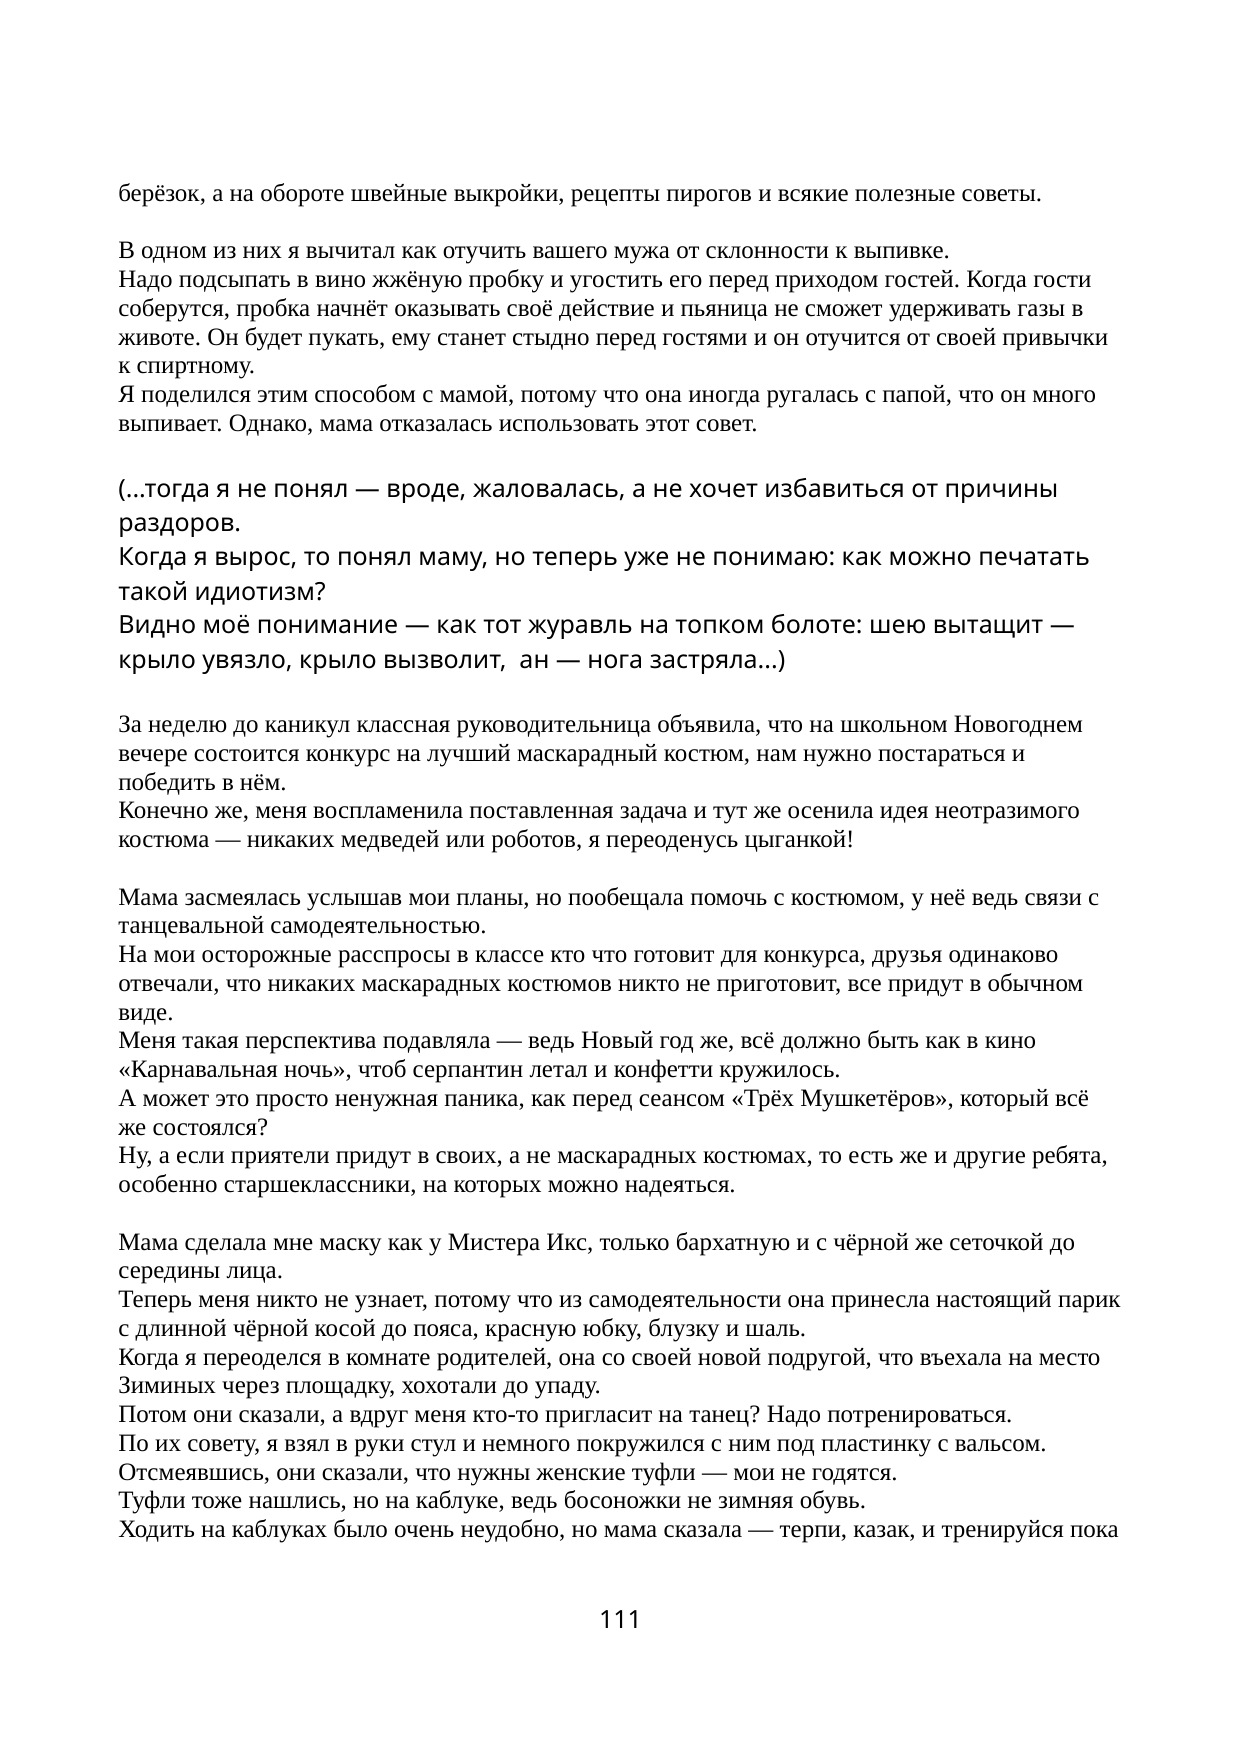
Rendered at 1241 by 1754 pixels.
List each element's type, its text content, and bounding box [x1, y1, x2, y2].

text Я поделился этим способом с мамой, потому что она иногда ругалась с папой, что он много выпивает. Однако, мама отказалась использовать этот совет. [118, 379, 1122, 437]
text На мои осторожные расспросы в классе кто что готовит для конкурса, друзья одинаково отвечали, что никаких маскарадных костюмов никто не приготовит, все придут в обычном виде. [118, 939, 1122, 1026]
text За неделю до каникул классная руководительница объявила, что на школьном Новогоднем вечере состоится конкурс на лучший маскарадный костюм, нам нужно постараться и победить в нём. [118, 709, 1122, 796]
text Мама сделала мне маску как у Мистера Икс, только бархатную и с чёрной же сеточкой до середины лица. [118, 1227, 1122, 1284]
text Видно моё понимание — как тот журавль на топком болоте: шею вытащит — крыло увязло, крыло вызволит, ан — нога застряла...) [118, 607, 1122, 675]
text Ходить на каблуках было очень неудобно, но мама сказала — терпи, казак, и тренируйся пока [118, 1514, 1122, 1543]
text (...тогда я не понял — вроде, жаловалась, а не хочет избавиться от причины раздоров. [118, 471, 1122, 539]
text В одном из них я вычитал как отучить вашего мужа от склонности к выпивке. [118, 236, 1122, 264]
text Меня такая перспектива подавляла — ведь Новый год же, всё должно быть как в кино «Карнавальная ночь», чтоб серпантин летал и конфетти кружилось. [118, 1026, 1122, 1083]
text Конечно же, меня воспламенила поставленная задача и тут же осенила идея неотразимого костюма — никаких медведей или роботов, я переоденусь цыганкой! [118, 796, 1122, 853]
text Теперь меня никто не узнает, потому что из самодеятельности она принесла настоящий парик с длинной чёрной косой до пояса, красную юбку, блузку и шаль. [118, 1284, 1122, 1342]
text Ну, а если приятели придут в своих, а не маскарадных костюмах, то есть же и другие ребята, особенно старшеклассники, на которых можно надеяться. [118, 1141, 1122, 1198]
text Когда я вырос, то понял маму, но теперь уже не понимаю: как можно печатать такой идиотизм? [118, 539, 1122, 607]
text Когда я переоделся в комнате родителей, она со своей новой подругой, что въехала на место Зиминых через площадку, хохотали до упаду. [118, 1342, 1122, 1399]
text берёзок, а на обороте швейные выкройки, рецепты пирогов и всякие полезные советы. [118, 178, 1122, 207]
text Потом они сказали, а вдруг меня кто-то пригласит на танец? Надо потренироваться. [118, 1399, 1122, 1428]
text А может это просто ненужная паника, как перед сеансом «Трёх Мушкетёров», который всё же состоялся? [118, 1083, 1122, 1141]
text Отсмеявшись, они сказали, что нужны женские туфли — мои не годятся. [118, 1457, 1122, 1486]
text Мама засмеялась услышав мои планы, но пообещала помочь с костюмом, у неё ведь связи с танцевальной самодеятельностью. [118, 882, 1122, 939]
text По их совету, я взял в руки стул и немного покружился с ним под пластинку с вальсом. [118, 1428, 1122, 1457]
text Надо подсыпать в вино жжёную пробку и угостить его перед приходом гостей. Когда гости соберутся, пробка начнёт оказывать своё действие и пьяница не сможет удерживать газы в животе. Он будет пукать, ему станет стыдно перед гостями и он отучится от своей привычки к спиртному. [118, 264, 1122, 379]
text Туфли тоже нашлись, но на каблуке, ведь босоножки не зимняя обувь. [118, 1486, 1122, 1514]
